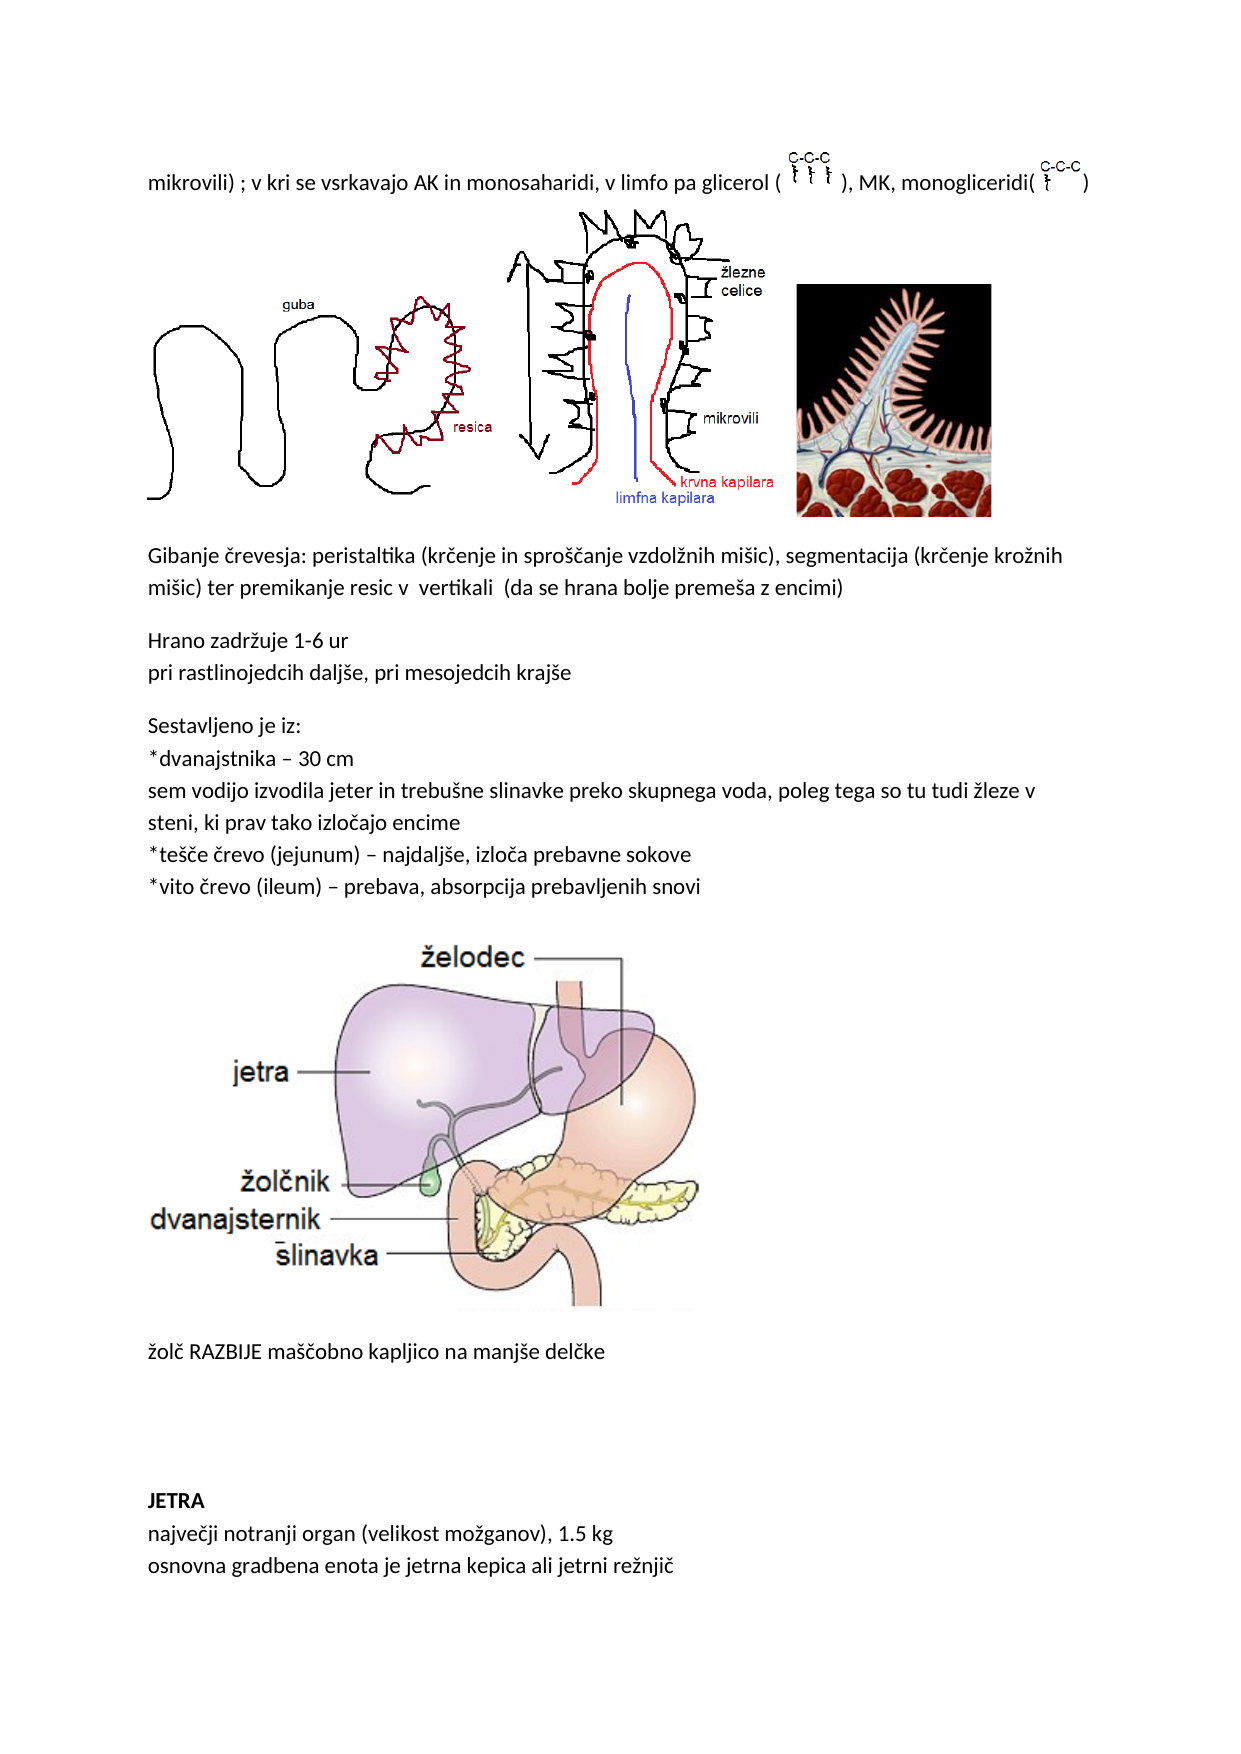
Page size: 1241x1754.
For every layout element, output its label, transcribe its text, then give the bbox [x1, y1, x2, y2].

text Hrano zadržuje 1-6 ur pri rastlinojedcih daljše, pri mesojedcih krajše [148, 626, 1093, 687]
picture [147, 200, 992, 517]
text žolč RAZBIJE maščobno kapljico na manjše delčke [148, 1333, 1093, 1462]
text mikrovili) ; v kri se vsrkavajo AK in monosaharidi, v limfo pa glicerol (), MK, monogliceridi() [148, 148, 1093, 516]
picture [782, 147, 841, 191]
picture [147, 925, 721, 1333]
picture [1035, 159, 1083, 191]
text Gibanje črevesja: peristaltika (krčenje in sproščanje vzdolžnih mišic), segmentacija (krčenje krožnih mišic) ter premikanje resic v vertikali (da se hrana bolje premeša z encimi) [148, 541, 1093, 601]
text Sestavljeno je iz: *dvanajstnika – 30 cm sem vodijo izvodila jeter in trebušne slinavke preko skupnega voda, poleg tega so tu tudi žleze v steni, ki prav tako izločajo encime *tešče črevo (jejunum) – najdaljše, izloča prebavne sokove *vito črevo (ileum) – prebava, absorpcija prebavljenih snovi [148, 712, 1093, 901]
text JETRA največji notranji organ (velikost možganov), 1.5 kg osnovna gradbena enota je jetrna kepica ali jetrni režnjič [148, 1487, 1093, 1579]
